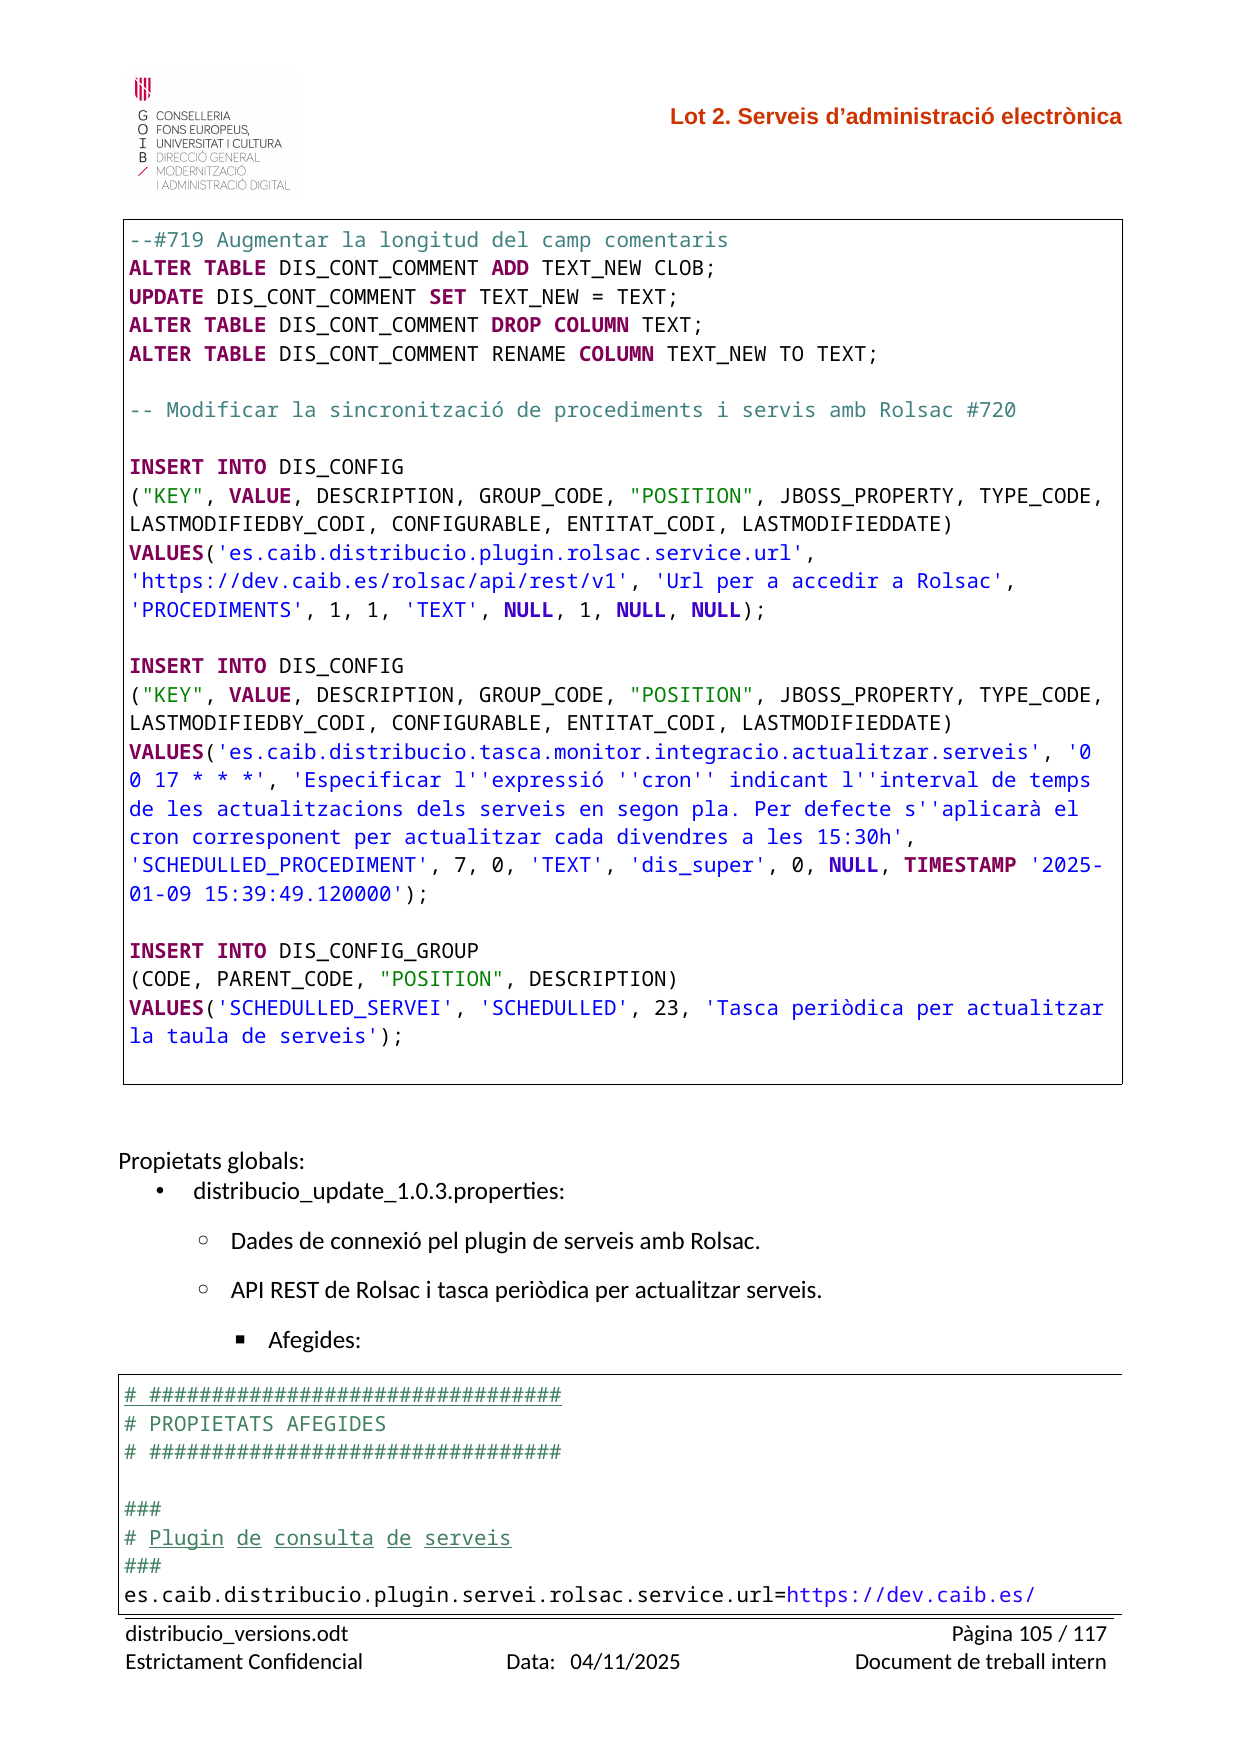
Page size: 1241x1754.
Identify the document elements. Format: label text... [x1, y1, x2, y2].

list distribucio_update_1.0.3.properties: [156, 1176, 1122, 1206]
picture [126, 70, 299, 197]
table_header # ################################# # PROPIETATS AFEGIDES # ################################# ### # Plugin de consulta de serveis ### es.caib.distribucio.plugin.servei.rolsac.service.url=https://dev.caib.es/ [119, 1375, 1122, 1614]
list API REST de Rolsac i tasca periòdica per actualitzar serveis. [193, 1275, 1122, 1305]
table_header --#719 Augmentar la longitud del camp comentaris ALTER TABLE DIS_CONT_COMMENT ADD TEXT_NEW CLOB; UPDATE DIS_CONT_COMMENT SET TEXT_NEW = TEXT; ALTER TABLE DIS_CONT_COMMENT DROP COLUMN TEXT; ALTER TABLE DIS_CONT_COMMENT RENAME COLUMN TEXT_NEW TO TEXT; -- Modificar la sincronització de procediments i servis amb Rolsac #720 INSERT INTO DIS_CONFIG ("KEY", VALUE, DESCRIPTION, GROUP_CODE, "POSITION", JBOSS_PROPERTY, TYPE_CODE, LASTMODIFIEDBY_CODI, CONFIGURABLE, ENTITAT_CODI, LASTMODIFIEDDATE) VALUES('es.caib.distribucio.plugin.rolsac.service.url', 'https://dev.caib.es/rolsac/api/rest/v1', 'Url per a accedir a Rolsac', 'PROCEDIMENTS', 1, 1, 'TEXT', NULL, 1, NULL, NULL); INSERT INTO DIS_CONFIG ("KEY", VALUE, DESCRIPTION, GROUP_CODE, "POSITION", JBOSS_PROPERTY, TYPE_CODE, LASTMODIFIEDBY_CODI, CONFIGURABLE, ENTITAT_CODI, LASTMODIFIEDDATE) VALUES('es.caib.distribucio.tasca.monitor.integracio.actualitzar.serveis', '0 0 17 * * *', 'Especificar l''expressió ''cron'' indicant l''interval de temps de les actualitzacions dels serveis en segon pla. Per defecte s''aplicarà el cron corresponent per actualitzar cada divendres a les 15:30h', 'SCHEDULLED_PROCEDIMENT', 7, 0, 'TEXT', 'dis_super', 0, NULL, TIMESTAMP '2025-01-09 15:39:49.120000'); INSERT INTO DIS_CONFIG_GROUP (CODE, PARENT_CODE, "POSITION", DESCRIPTION) VALUES('SCHEDULLED_SERVEI', 'SCHEDULLED', 23, 'Tasca periòdica per actualitzar la taula de serveis'); [124, 220, 1122, 1084]
list Dades de connexió pel plugin de serveis amb Rolsac. [193, 1225, 1122, 1256]
text Propietats globals: [118, 1145, 1122, 1176]
list Afegides: [231, 1324, 1122, 1355]
